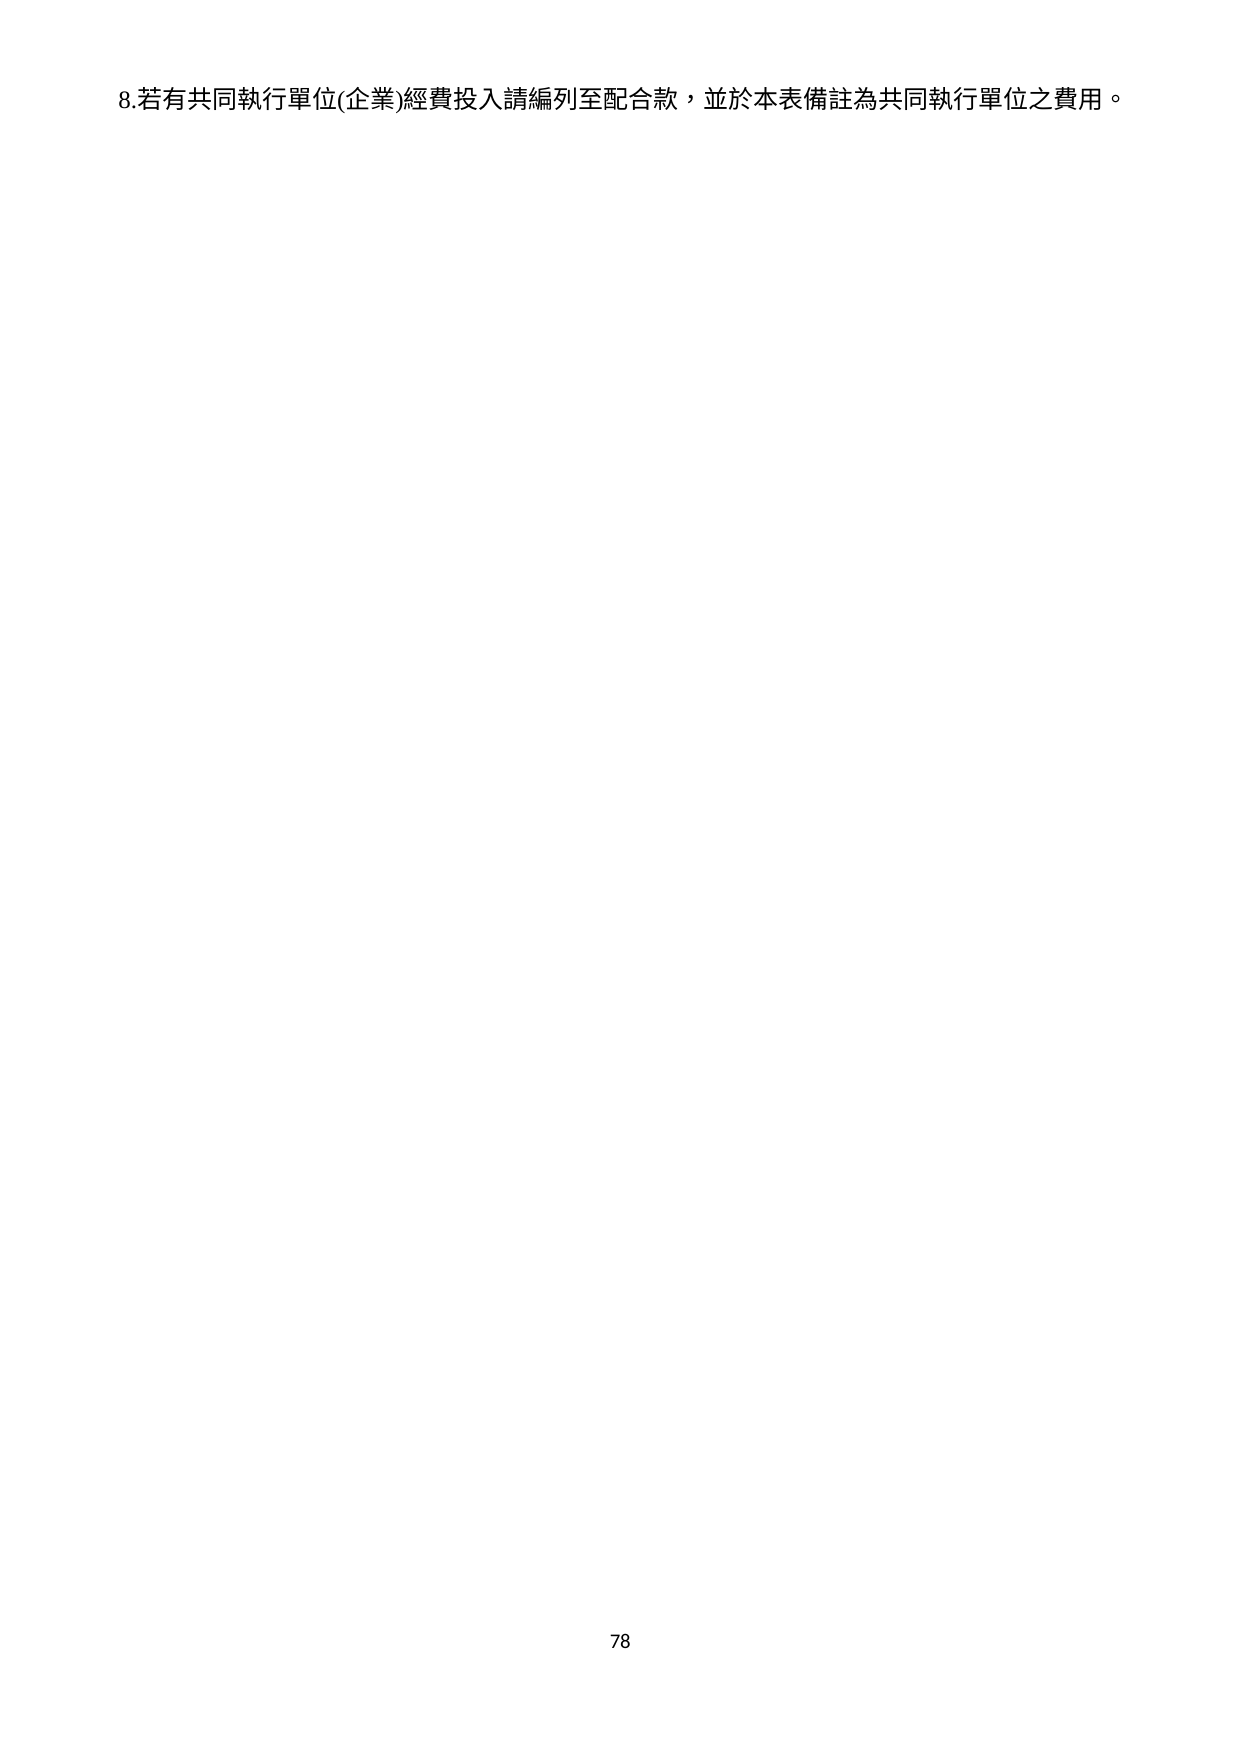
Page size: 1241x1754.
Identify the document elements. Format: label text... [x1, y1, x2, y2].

text 8.若有共同執行單位(企業)經費投入請編列至配合款，並於本表備註為共同執行單位之費用。 [118, 75, 1122, 117]
